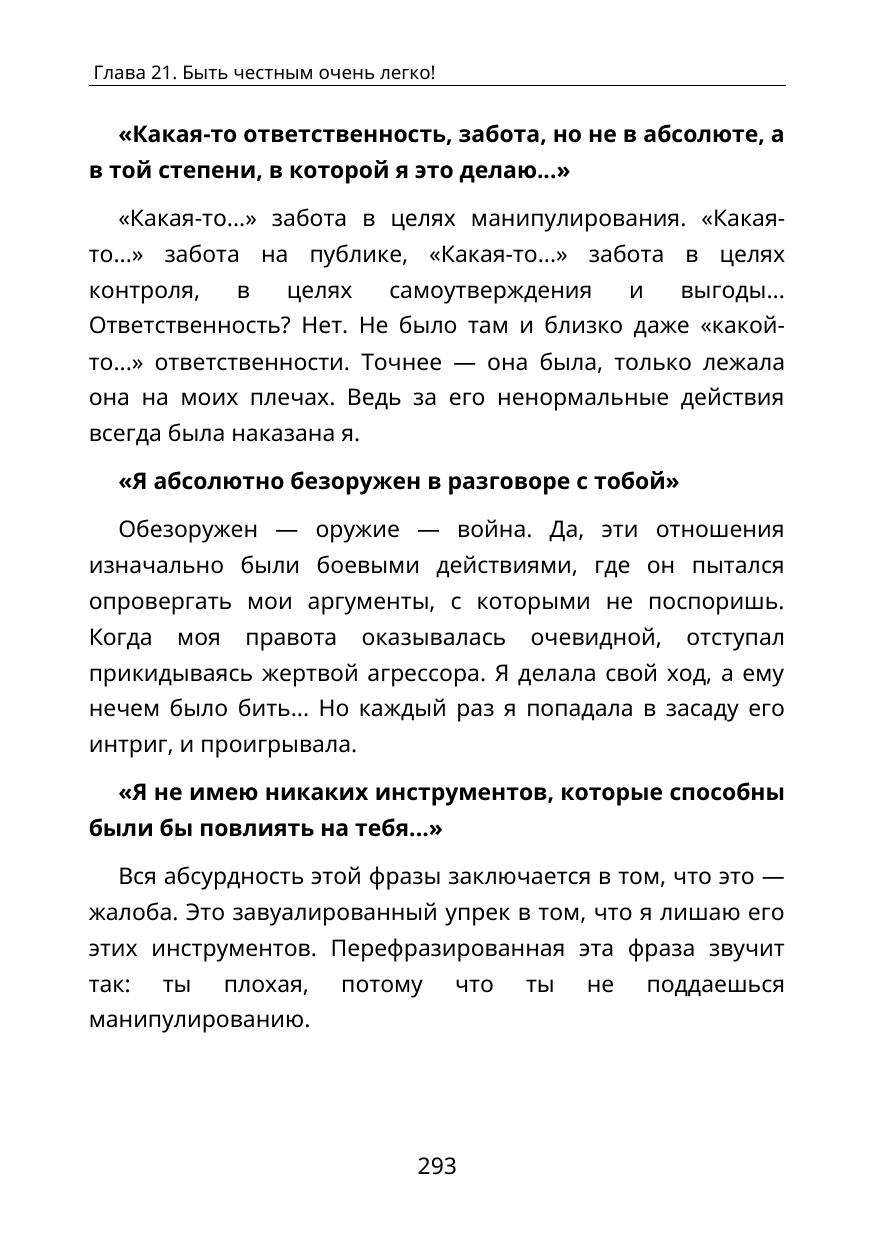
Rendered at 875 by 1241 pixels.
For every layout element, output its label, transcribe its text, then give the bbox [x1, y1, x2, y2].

text Вся абсурдность этой фразы заключается в том, что это — жалоба. Это завуалированный упрек в том, что я лишаю его этих инструментов. Перефразированная эта фраза звучит так: ты плохая, потому что ты не поддаешься манипулированию. [88, 860, 786, 1035]
text «Какая-то...» забота в целях манипулирования. «Какая-то...» забота на публике, «Какая-то...» забота в целях контроля, в целях самоутверждения и выгоды... Ответственность? Нет. Не было там и близко даже «какой-то...» ответственности. Точнее — она была, только лежала она на моих плечах. Ведь за его ненормальные действия всегда была наказана я. [88, 202, 786, 448]
text «Я абсолютно безоружен в разговоре с тобой» [88, 465, 786, 496]
text «Я не имею никаких инструментов, которые способны были бы повлиять на тебя...» [88, 776, 786, 843]
text Обезоружен — оружие — война. Да, эти отношения изначально были боевыми действиями, где он пытался опровергать мои аргументы, с которыми не поспоришь. Когда моя правота оказывалась очевидной, отступал прикидываясь жертвой агрессора. Я делала свой ход, а ему нечем было бить... Но каждый раз я попадала в засаду его интриг, и проигрывала. [88, 513, 786, 759]
text «Какая-то ответственность, забота, но не в абсолюте, а в той степени, в которой я это делаю...» [88, 118, 786, 185]
